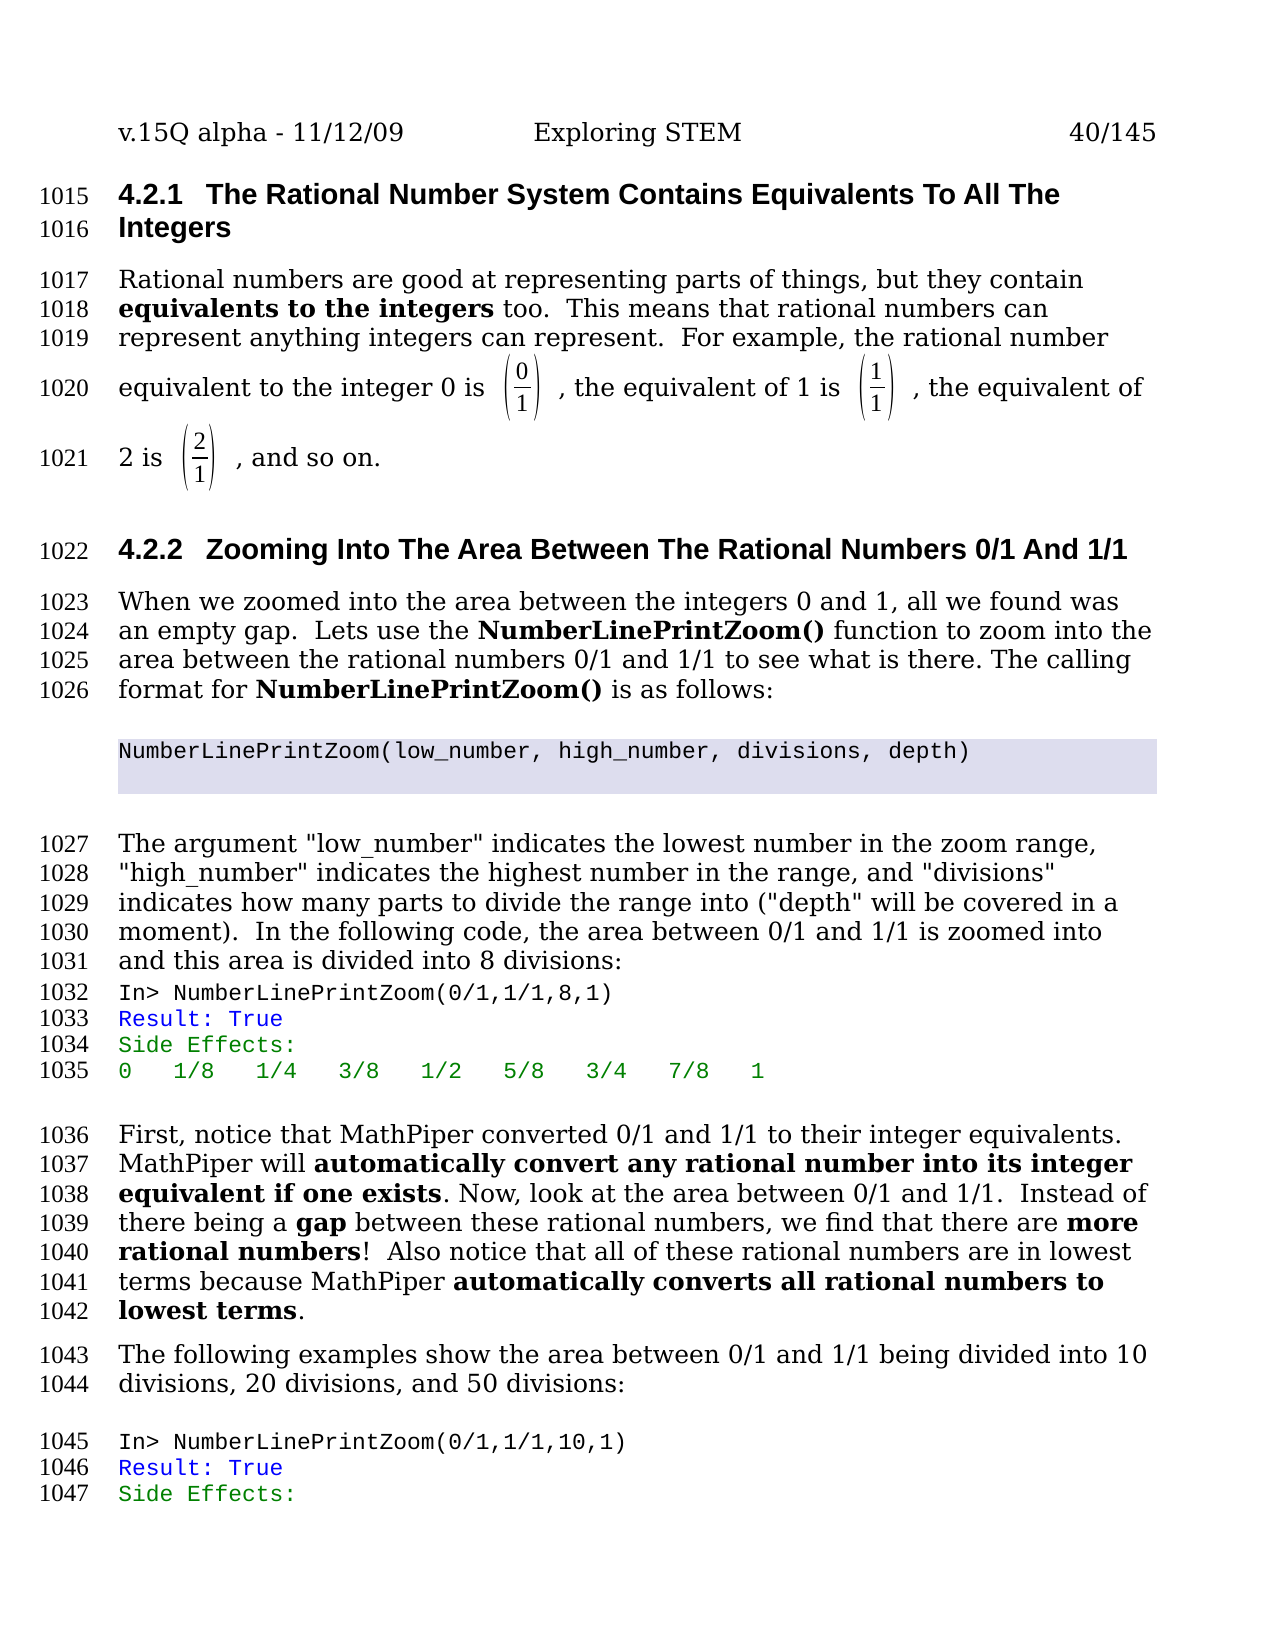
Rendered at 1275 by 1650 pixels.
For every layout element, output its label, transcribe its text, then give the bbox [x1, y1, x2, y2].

text Side Effects: [118, 1483, 1157, 1508]
text The argument "low_number" indicates the lowest number in the zoom range, "high_number" indicates the highest number in the range, and "divisions" indicates how many parts to divide the range into ("depth" will be covered in a moment). In the following code, the area between 0/1 and 1/1 is zoomed into and this area is divided into 8 divisions: [118, 829, 1157, 975]
table_header NumberLinePrintZoom(low_number, high_number, divisions, depth) [118, 739, 1157, 794]
subtitle The Rational Number System Contains Equivalents To All The Integers [118, 177, 1157, 244]
text In> NumberLinePrintZoom(0/1,1/1,10,1) [118, 1431, 1157, 1457]
text The following examples show the area between 0/1 and 1/1 being divided into 10 divisions, 20 divisions, and 50 divisions: [118, 1340, 1157, 1399]
text Result: True [118, 1007, 1157, 1033]
text 0 1/8 1/4 3/8 1/2 5/8 3/4 7/8 1 [118, 1059, 1157, 1085]
text When we zoomed into the area between the integers 0 and 1, all we found was an empty gap. Lets use the NumberLinePrintZoom() function to zoom into the area between the rational numbers 0/1 and 1/1 to see what is there. The calling format for NumberLinePrintZoom() is as follows: [118, 587, 1157, 704]
text First, notice that MathPiper converted 0/1 and 1/1 to their integer equivalents. MathPiper will automatically convert any rational number into its integer equivalent if one exists. Now, look at the area between 0/1 and 1/1. Instead of there being a gap between these rational numbers, we find that there are more rational numbers! Also notice that all of these rational numbers are in lowest terms because MathPiper automatically converts all rational numbers to lowest terms. [118, 1120, 1157, 1325]
text In> NumberLinePrintZoom(0/1,1/1,8,1) [118, 981, 1157, 1007]
text Rational numbers are good at representing parts of things, but they contain equivalents to the integers too. This means that rational numbers can represent anything integers can represent. For example, the rational number equivalent to the integer 0 is, the equivalent of 1 is, the equivalent of 2 is, and so on. [118, 265, 1157, 493]
text Side Effects: [118, 1033, 1157, 1059]
subtitle Zooming Into The Area Between The Rational Numbers 0/1 And 1/1 [118, 532, 1157, 566]
text Result: True [118, 1457, 1157, 1483]
